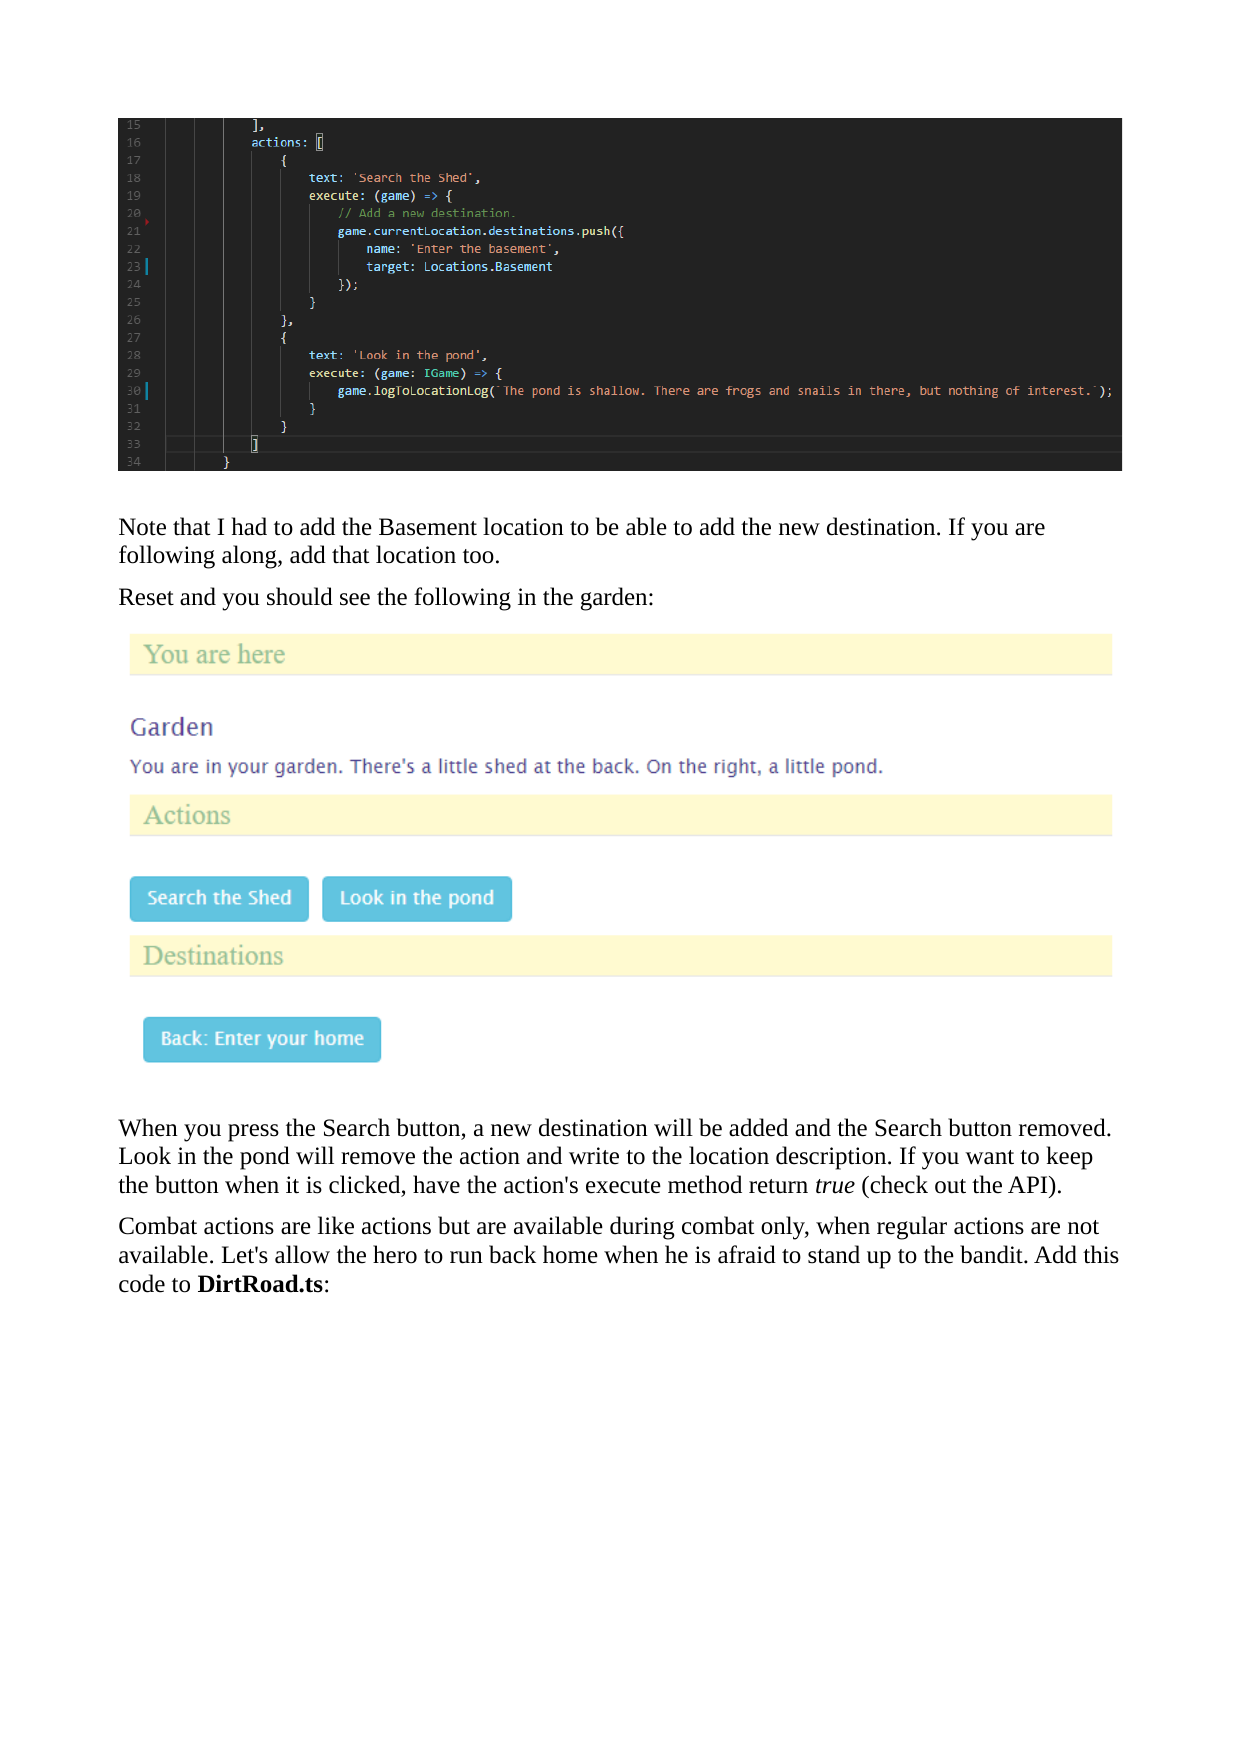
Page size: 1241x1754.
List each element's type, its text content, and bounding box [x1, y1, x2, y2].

text Note that I had to add the Basement location to be able to add the new destination. If you are following along, add that location too. [118, 512, 1122, 569]
text When you press the Search button, a new destination will be added and the Search button removed. Look in the pond will remove the action and write to the location description. If you want to keep the button when it is clicked, have the action's execute method return true (check out the API). [118, 1113, 1122, 1199]
text Combat actions are like actions but are available during combat only, when regular actions are not available. Let's allow the hero to run back home when he is afraid to stand up to the bandit. Add this code to DirtRoad.ts: [118, 1211, 1122, 1298]
text Reset and you should see the following in the garden: [118, 582, 1122, 610]
